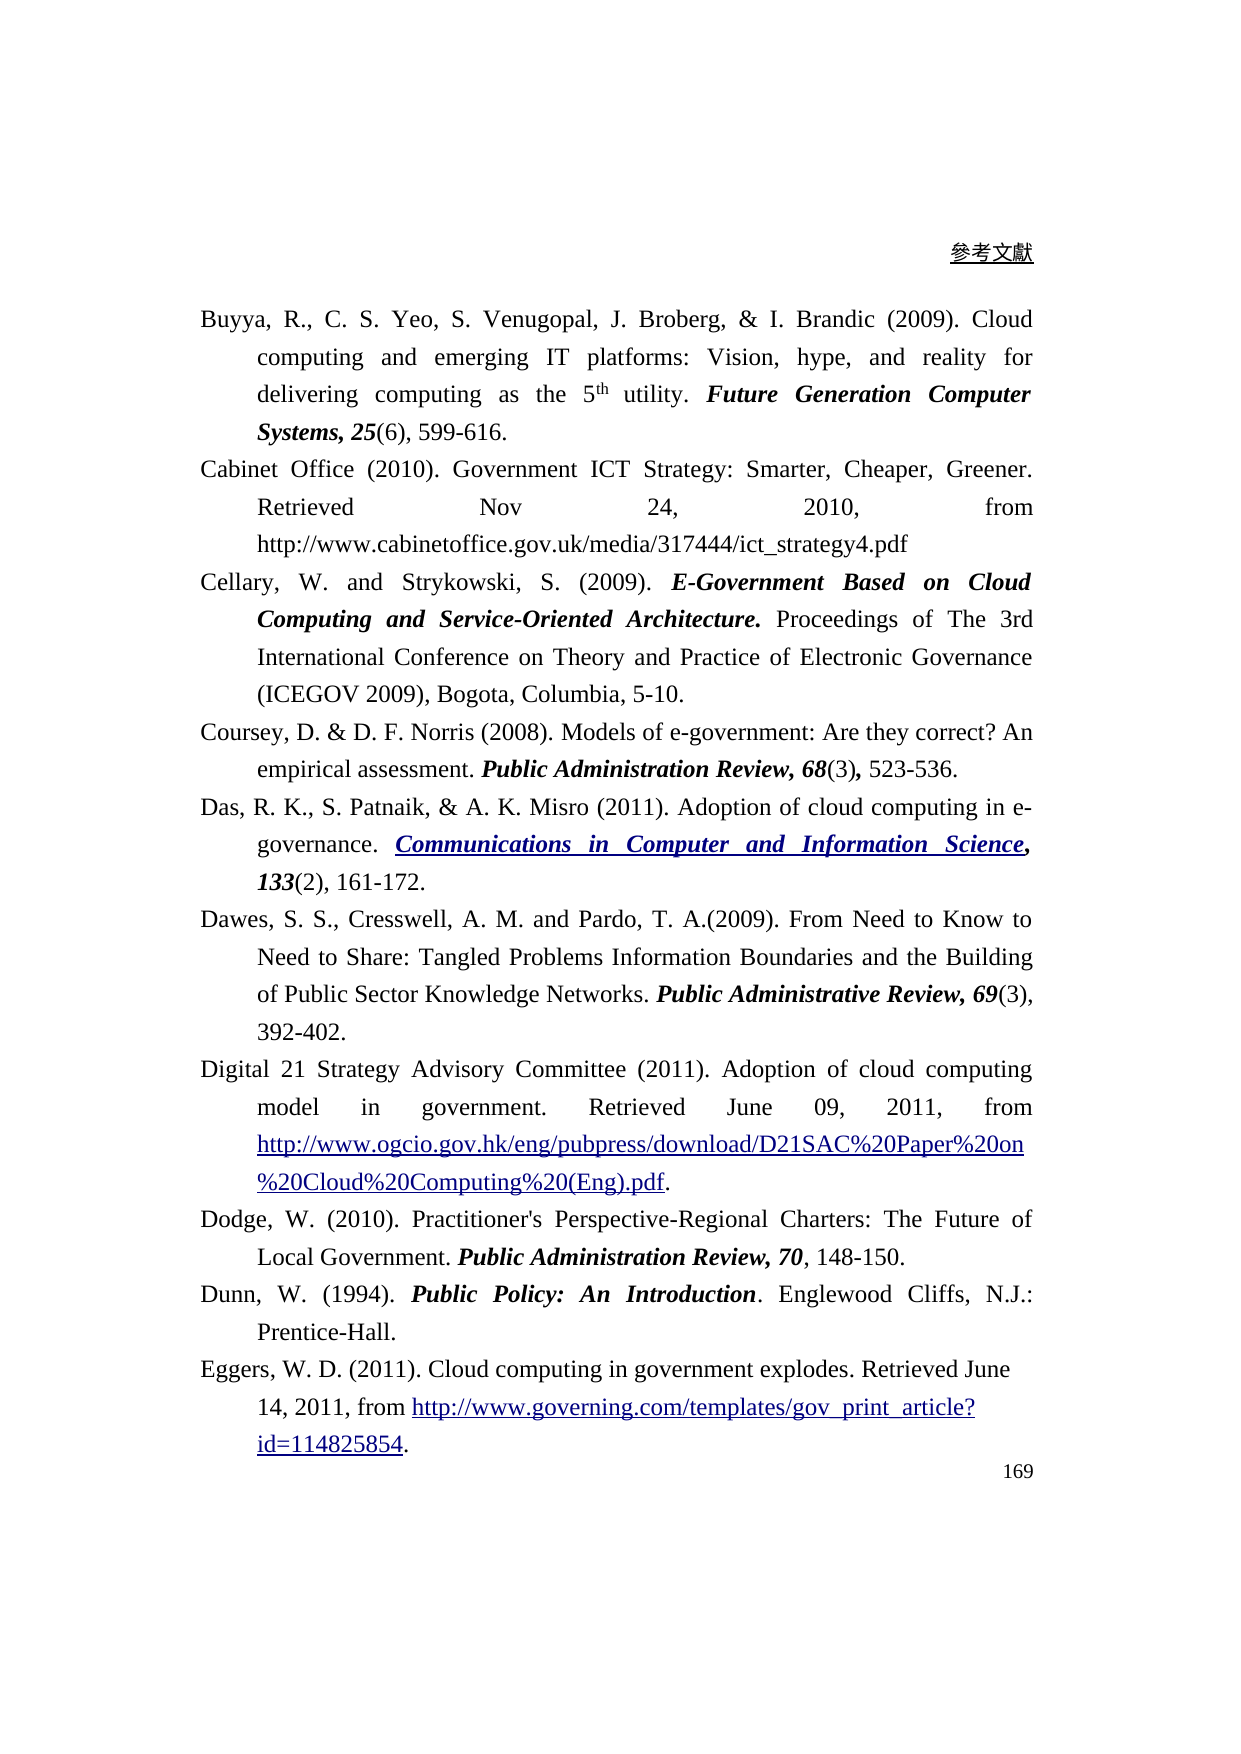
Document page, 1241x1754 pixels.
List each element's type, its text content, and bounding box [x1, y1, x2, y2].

text Cellary, W. and Strykowski, S. (2009). E-Government Based on Cloud Computing and Service-Oriented Architecture. Proceedings of The 3rd International Conference on Theory and Practice of Electronic Governance (ICEGOV 2009), Bogota, Columbia, 5-10. [200, 558, 1033, 708]
text Cabinet Office (2010). Government ICT Strategy: Smarter, Cheaper, Greener. Retrieved Nov 24, 2010, from http://www.cabinetoffice.gov.uk/media/317444/ict_strategy4.pdf [200, 445, 1033, 558]
text Dunn, W. (1994). Public Policy: An Introduction. Englewood Cliffs, N.J.: Prentice-Hall. [200, 1270, 1033, 1345]
text Dodge, W. (2010). Practitioner's Perspective-Regional Charters: The Future of Local Government. Public Administration Review, 70, 148-150. [200, 1195, 1033, 1270]
text Dawes, S. S., Cresswell, A. M. and Pardo, T. A.(2009). From Need to Know to Need to Share: Tangled Problems Information Boundaries and the Building of Public Sector Knowledge Networks. Public Administrative Review, 69(3), 392-402. [200, 895, 1033, 1045]
text Coursey, D. & D. F. Norris (2008). Models of e-government: Are they correct? An empirical assessment. Public Administration Review, 68(3), 523-536. [200, 708, 1033, 783]
text Eggers, W. D. (2011). Cloud computing in government explodes. Retrieved June 14, 2011, from http://www.governing.com/templates/gov_print_article?id=114825854. [200, 1345, 1033, 1458]
text Das, R. K., S. Patnaik, & A. K. Misro (2011). Adoption of cloud computing in e-governance. Communications in Computer and Information Science, 133(2), 161-172. [200, 783, 1033, 895]
text Digital 21 Strategy Advisory Committee (2011). Adoption of cloud computing model in government. Retrieved June 09, 2011, from http://www.ogcio.gov.hk/eng/pubpress/download/D21SAC%20Paper%20on%20Cloud%20Computing%20(Eng).pdf. [200, 1045, 1033, 1195]
text Buyya, R., C. S. Yeo, S. Venugopal, J. Broberg, & I. Brandic (2009). Cloud computing and emerging IT platforms: Vision, hype, and reality for delivering computing as the 5th utility. Future Generation Computer Systems, 25(6), 599-616. [200, 295, 1033, 445]
